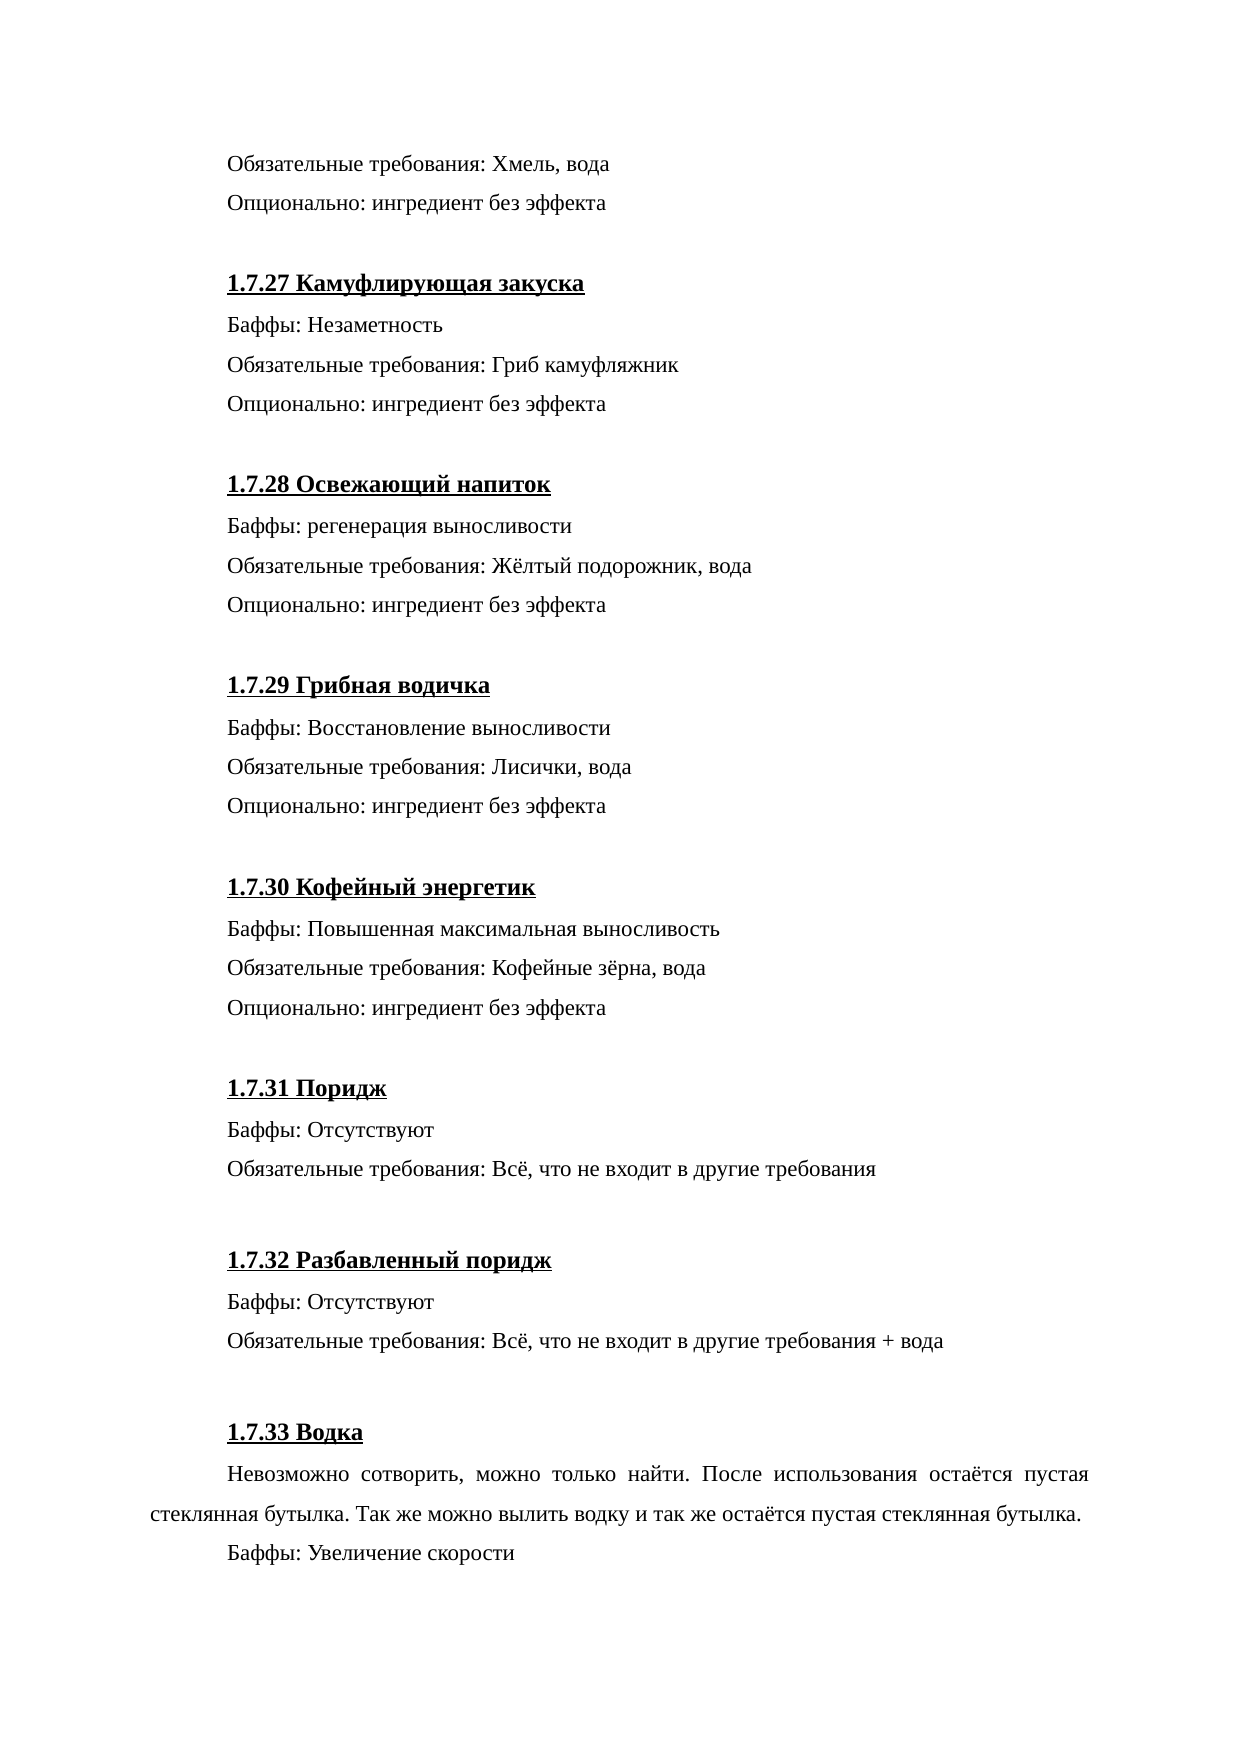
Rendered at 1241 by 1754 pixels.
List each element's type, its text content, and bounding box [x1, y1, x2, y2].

text Баффы: Отсутствуют [150, 1288, 1090, 1314]
text 1.7.29 Грибная водичка [150, 671, 1090, 699]
text Опционально: ингредиент без эффекта [150, 189, 1090, 216]
text Баффы: Отсутствуют [150, 1116, 1090, 1142]
text Опционально: ингредиент без эффекта [150, 592, 1090, 618]
text Невозможно сотворить, можно только найти. После использования остаётся пустая стеклянная бутылка. Так же можно вылить водку и так же остаётся пустая стеклянная бутылка. [150, 1461, 1090, 1526]
text Баффы: Восстановление выносливости [150, 714, 1090, 740]
text Баффы: Увеличение скорости [150, 1539, 1090, 1566]
text Обязательные требования: Кофейные зёрна, вода [150, 954, 1090, 981]
text Обязательные требования: Гриб камуфляжник [150, 351, 1090, 377]
text Баффы: Повышенная максимальная выносливость [150, 915, 1090, 941]
text Опционально: ингредиент без эффекта [150, 391, 1090, 417]
text Баффы: Незаметность [150, 312, 1090, 338]
text 1.7.27 Камуфлирующая закуска [150, 268, 1090, 297]
text Обязательные требования: Всё, что не входит в другие требования [150, 1155, 1090, 1182]
text 1.7.33 Водка [150, 1417, 1090, 1446]
text Опционально: ингредиент без эффекта [150, 793, 1090, 819]
text 1.7.30 Кофейный энергетик [150, 872, 1090, 900]
text Опционально: ингредиент без эффекта [150, 994, 1090, 1020]
text Обязательные требования: Всё, что не входит в другие требования + вода [150, 1328, 1090, 1354]
text Баффы: регенерация выносливости [150, 513, 1090, 539]
text Обязательные требования: Хмель, вода [150, 150, 1090, 176]
text Обязательные требования: Лисички, вода [150, 753, 1090, 779]
text 1.7.31 Поридж [150, 1073, 1090, 1101]
text 1.7.32 Разбавленный поридж [150, 1245, 1090, 1274]
text Обязательные требования: Жёлтый подорожник, вода [150, 552, 1090, 578]
text 1.7.28 Освежающий напиток [150, 469, 1090, 498]
